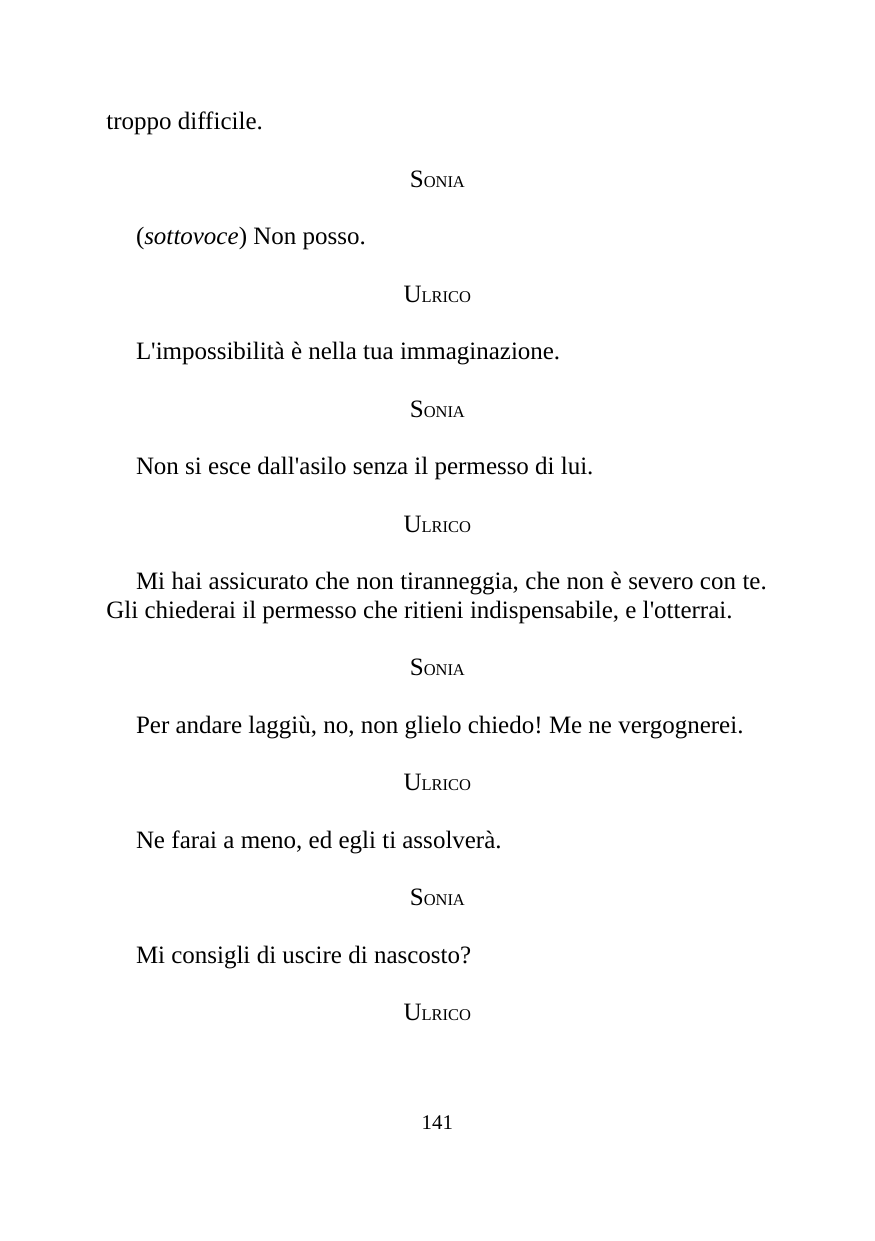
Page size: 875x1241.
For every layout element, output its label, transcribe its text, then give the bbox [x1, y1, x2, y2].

text Ulrico [106, 767, 768, 796]
text Mi consigli di uscire di nascosto? [106, 940, 768, 969]
text Sonia [106, 164, 768, 192]
text Sonia [106, 652, 768, 681]
text troppo difficile. [106, 106, 768, 135]
text Ulrico [106, 997, 768, 1026]
text Ulrico [106, 279, 768, 307]
text Sonia [106, 394, 768, 422]
text Ne farai a meno, ed egli ti assolverà. [106, 825, 768, 854]
text Non si esce dall'asilo senza il permesso di lui. [106, 451, 768, 480]
text Sonia [106, 882, 768, 911]
text Ulrico [106, 509, 768, 537]
text L'impossibilità è nella tua immaginazione. [106, 336, 768, 365]
text (sottovoce) Non posso. [106, 221, 768, 250]
text Per andare laggiù, no, non glielo chiedo! Me ne vergognerei. [106, 710, 768, 739]
text Mi hai assicurato che non tiranneggia, che non è severo con te. Gli chiederai il permesso che ritieni indispensabile, e l'otterrai. [106, 566, 768, 624]
